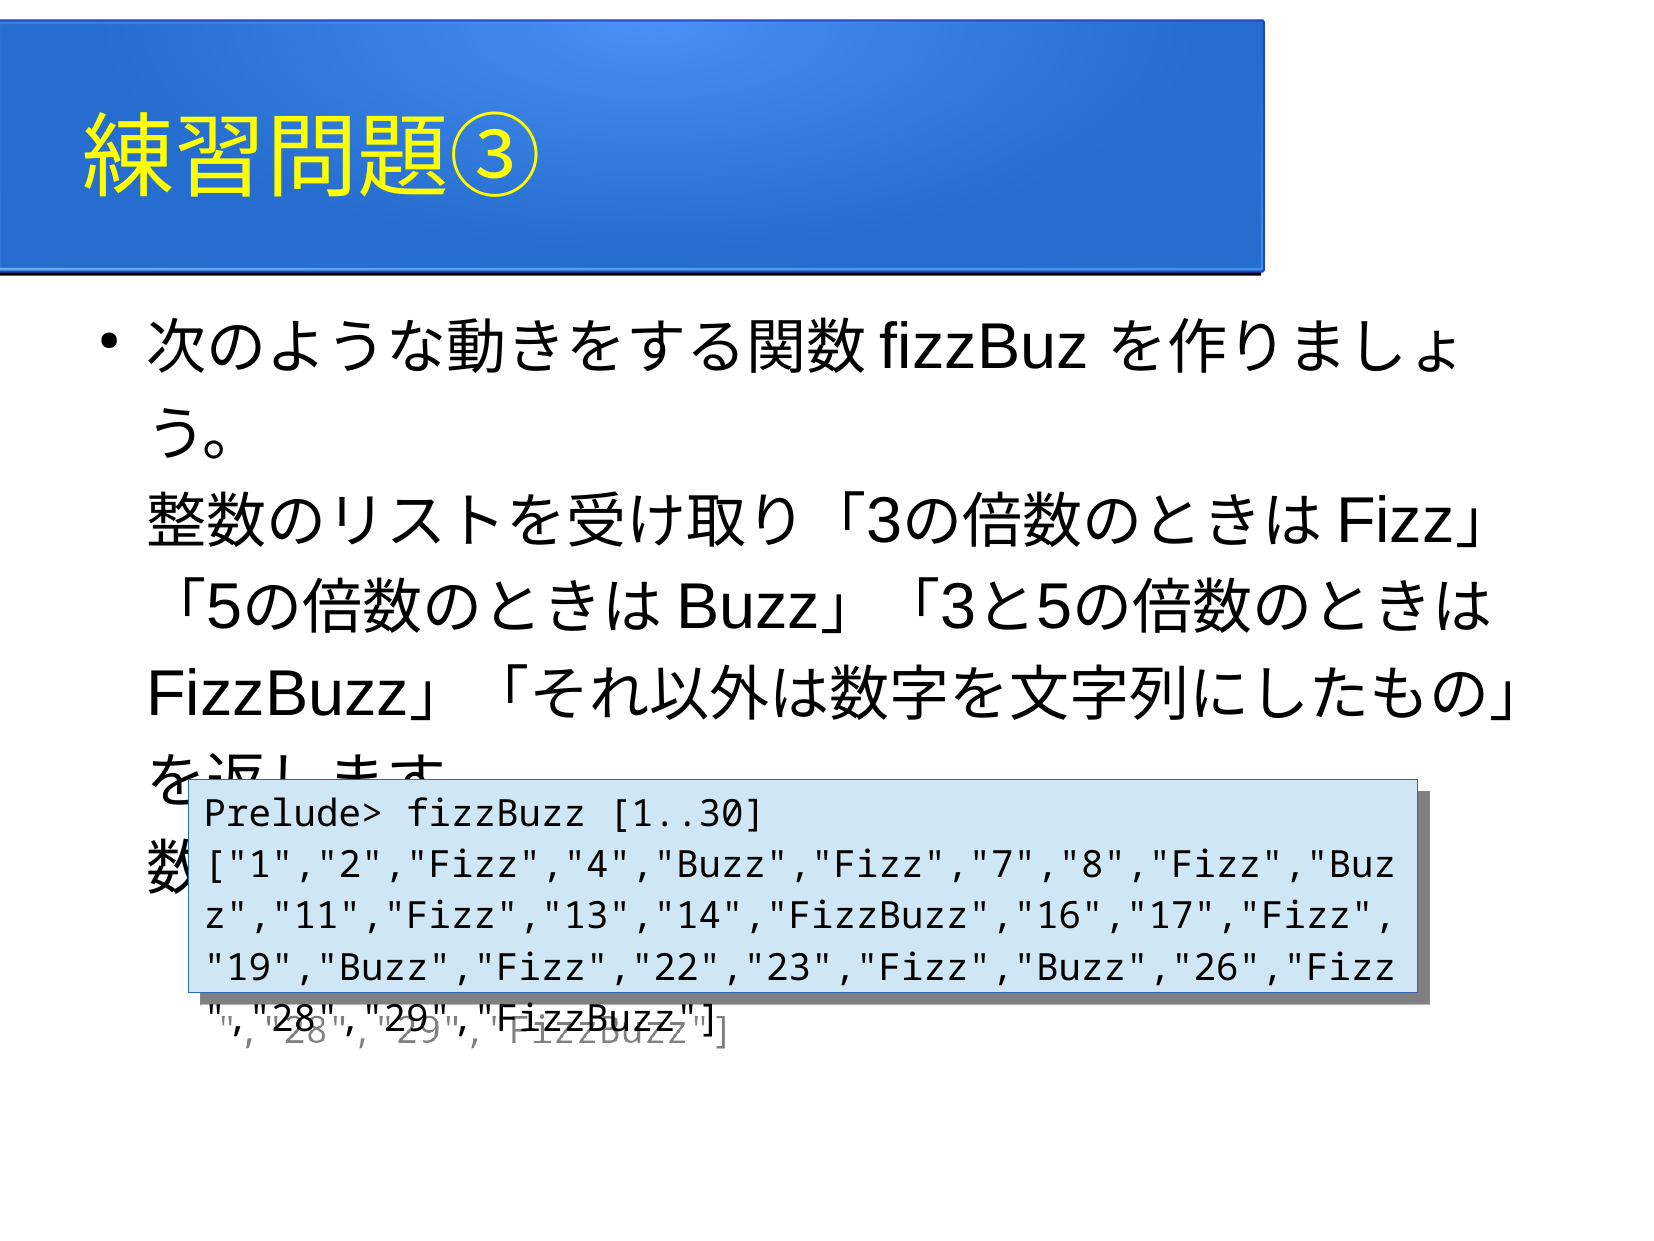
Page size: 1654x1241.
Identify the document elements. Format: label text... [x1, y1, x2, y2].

text_box Prelude> fizzBuzz [1..30] ["1","2","Fizz","4","Buzz","Fizz","7","8","Fizz","Buzz","11","Fizz","13","14","FizzBuzz","16","17","Fizz","19","Buzz","Fizz","22","23","Fizz","Buzz","26","Fizz","28","29","FizzBuzz"] [188, 779, 1418, 993]
title 練習問題③ [82, 47, 1235, 252]
list 次のような動きをする関数 fizzBuz を作りましょう。 整数のリストを受け取り「3の倍数のときは Fizz」「5の倍数のときは Buzz」「3と5の倍数のときは FizzBuzz」「それ以外は数字を文字列にしたもの」 を返します。 数字を文字列にするには関数 show が使えます。 [82, 299, 1571, 1019]
